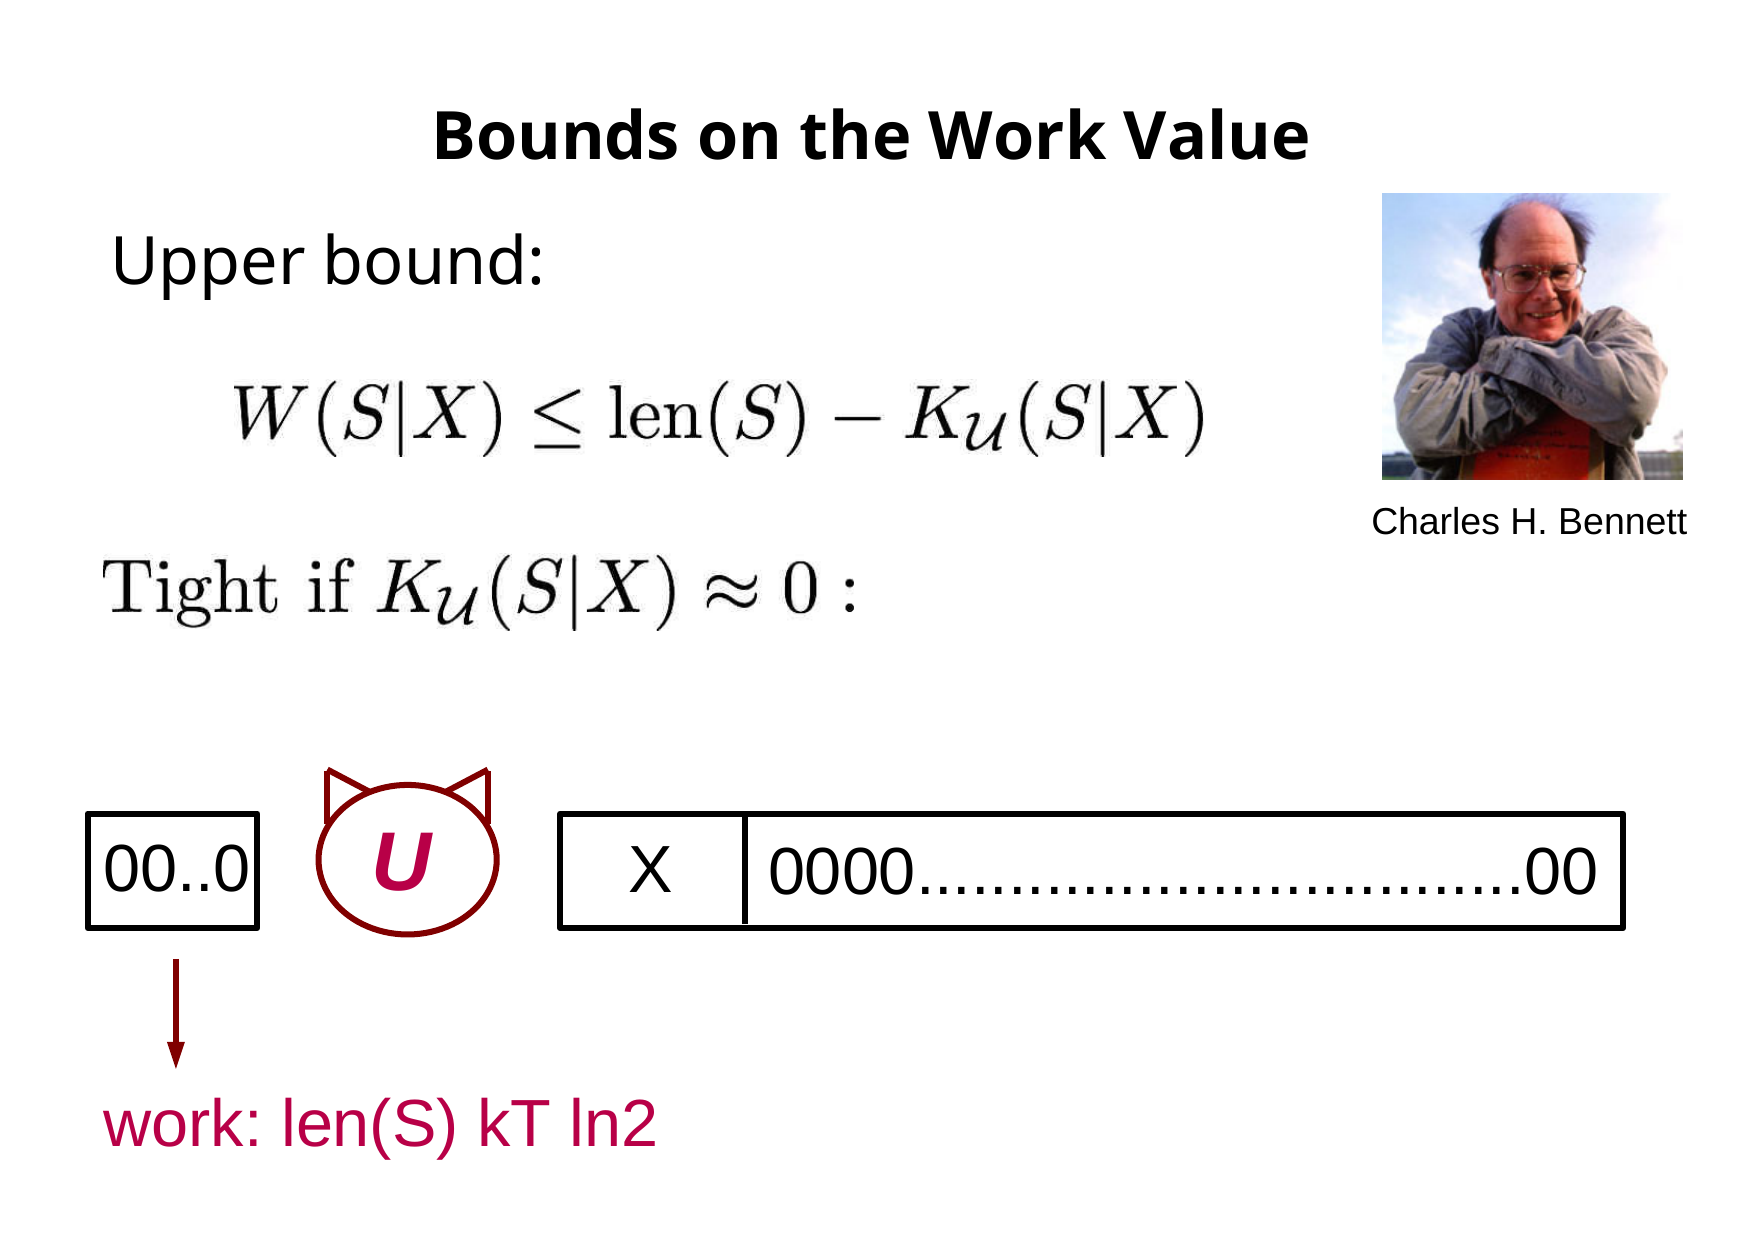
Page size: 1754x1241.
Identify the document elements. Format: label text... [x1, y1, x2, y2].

text_box U [353, 804, 492, 920]
text_box 00..0 [91, 821, 254, 917]
text_box 00..0 [260, 821, 270, 917]
picture [234, 379, 1204, 457]
text_box 0000.................................00 [750, 823, 1620, 919]
text_box Charles H. Bennett [1356, 493, 1754, 556]
text_box Upper bound: [95, 205, 1283, 296]
text_box Bounds on the Work Value [416, 81, 1604, 171]
picture [103, 553, 856, 631]
picture [1382, 193, 1683, 481]
text_box work: len(S) kT ln2 [85, 1075, 676, 1171]
text_box X [610, 821, 692, 917]
